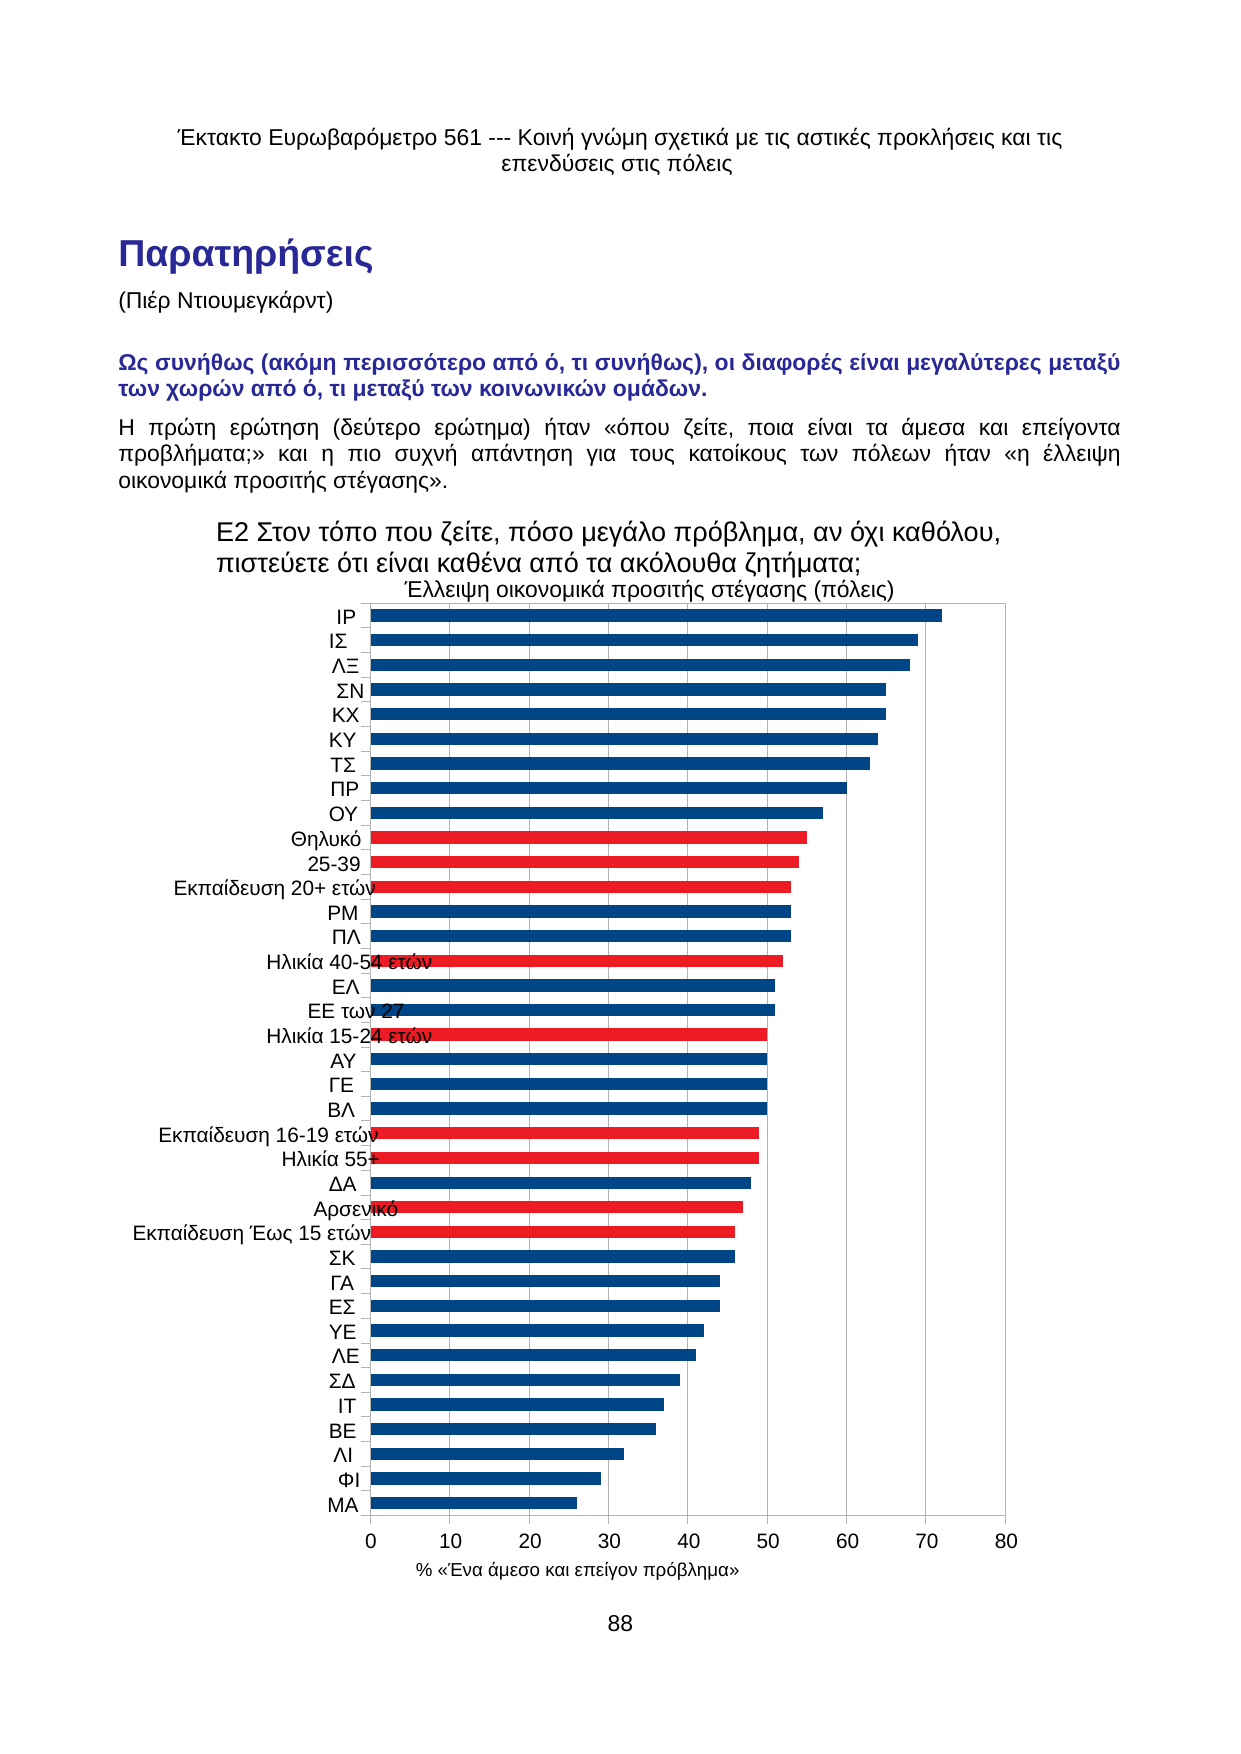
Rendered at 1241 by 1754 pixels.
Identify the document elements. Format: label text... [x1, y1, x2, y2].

text (Πιέρ Ντιουμεγκάρντ) [118, 287, 1122, 313]
text Η πρώτη ερώτηση (δεύτερο ερώτημα) ήταν «όπου ζείτε, ποια είναι τα άμεσα και επείγοντα προβλήματα;» και η πιο συχνή απάντηση για τους κατοίκους των πόλεων ήταν «η έλλειψη οικονομικά προσιτής στέγασης». [118, 414, 1122, 493]
subtitle Ως συνήθως (ακόμη περισσότερο από ό, τι συνήθως), οι διαφορές είναι μεγαλύτερες μεταξύ των χωρών από ό, τι μεταξύ των κοινωνικών ομάδων. [118, 349, 1122, 401]
subtitle Παρατηρήσεις [118, 231, 1122, 274]
